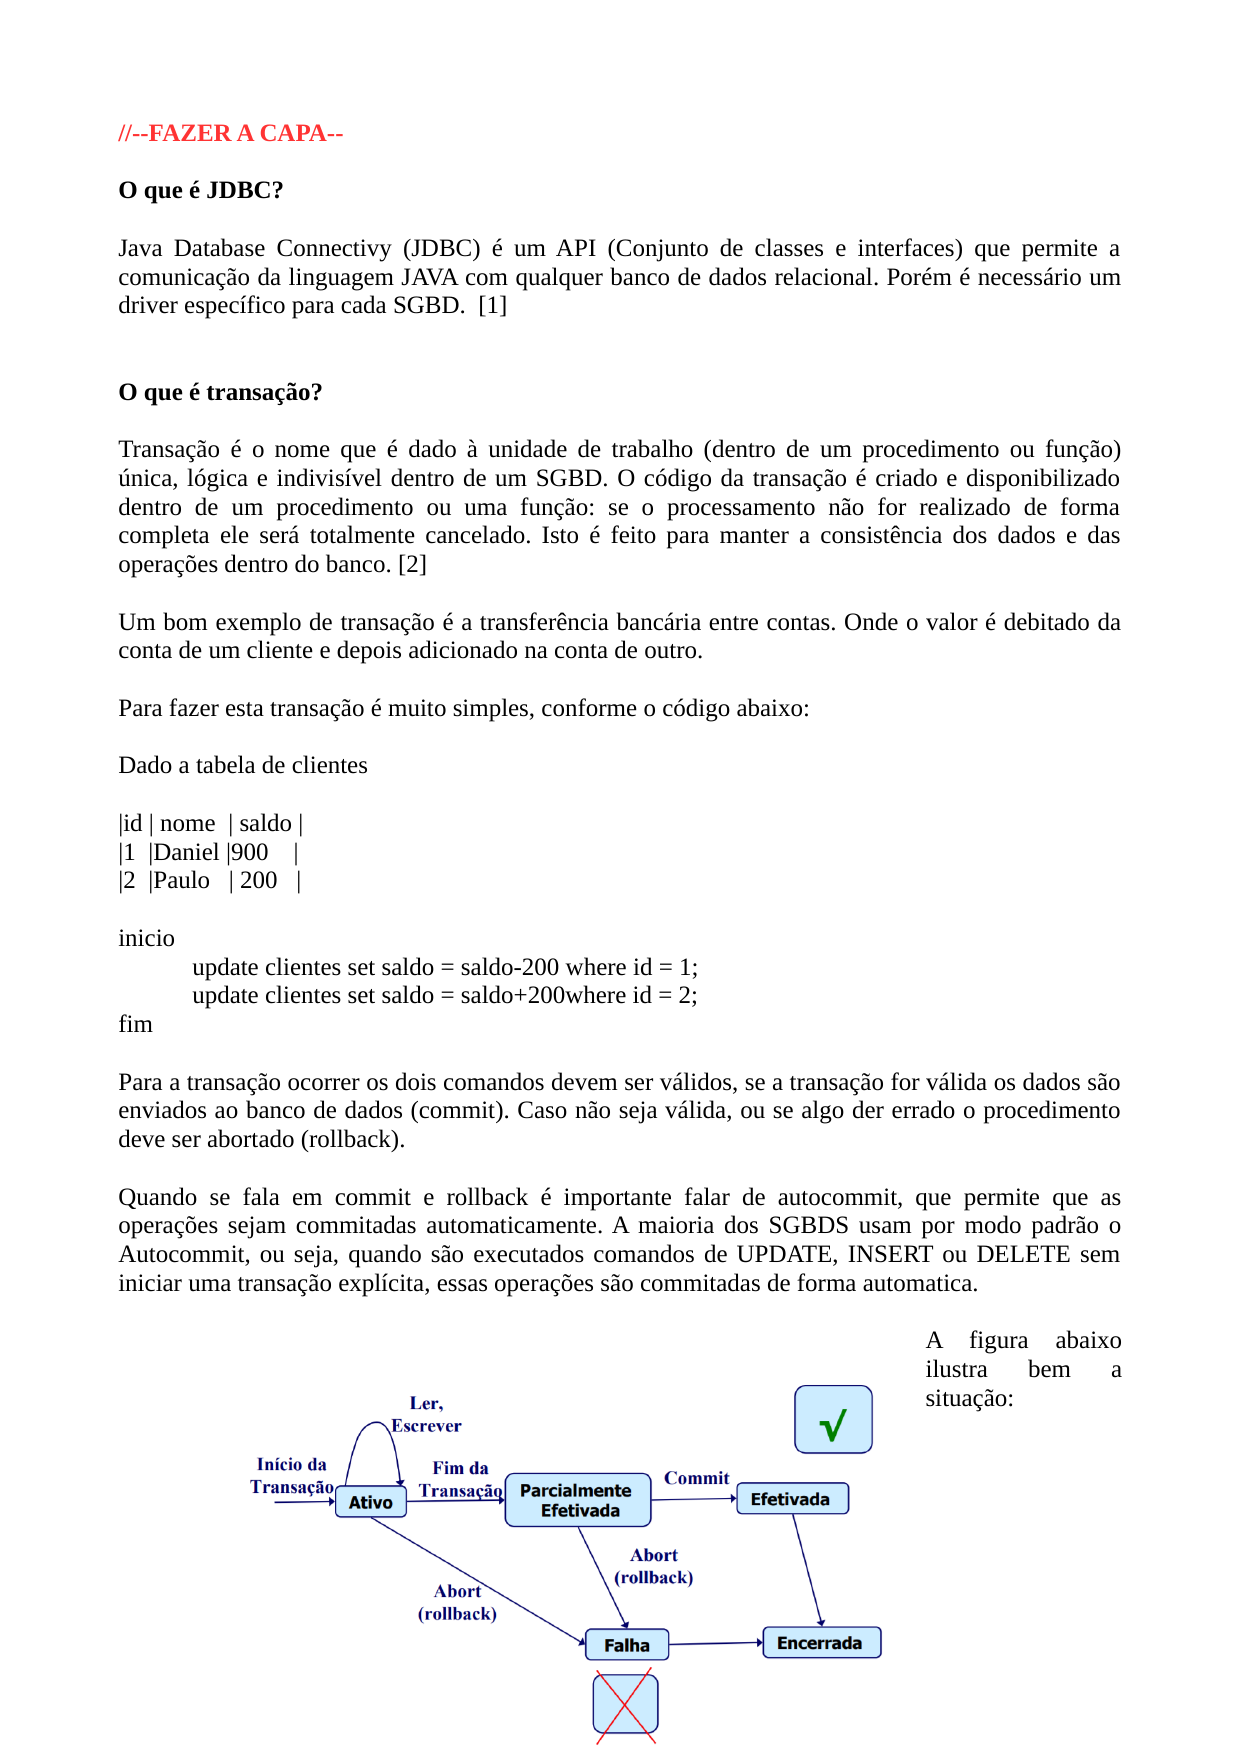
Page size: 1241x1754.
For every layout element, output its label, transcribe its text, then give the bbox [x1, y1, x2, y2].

text Para fazer esta transação é muito simples, conforme o código abaixo: [118, 693, 1122, 722]
text Dado a tabela de clientes [118, 751, 1122, 779]
text O que é transação? [118, 377, 1122, 406]
text |1 |Daniel |900 | [118, 837, 1122, 866]
text fim [118, 1009, 1122, 1038]
text Um bom exemplo de transação é a transferência bancária entre contas. Onde o valor é debitado da conta de um cliente e depois adicionado na conta de outro. [118, 607, 1122, 664]
text Quando se fala em commit e rollback é importante falar de autocommit, que permite que as operações sejam commitadas automaticamente. A maioria dos SGBDS usam por modo padrão o Autocommit, ou seja, quando são executados comandos de UPDATE, INSERT ou DELETE sem iniciar uma transação explícita, essas operações são commitadas de forma automatica. [118, 1182, 1122, 1297]
text O que é JDBC? [118, 176, 1122, 204]
text update clientes set saldo = saldo-200 where id = 1; [118, 952, 1122, 981]
text |2 |Paulo | 200 | [118, 866, 1122, 894]
text Java Database Connectivy (JDBC) é um API (Conjunto de classes e interfaces) que permite a comunicação da linguagem JAVA com qualquer banco de dados relacional. Porém é necessário um driver específico para cada SGBD. [1] [118, 233, 1122, 319]
text |id | nome | saldo | [118, 808, 1122, 837]
text //--FAZER A CAPA-- [118, 118, 1122, 147]
text inicio [118, 923, 1122, 952]
text Para a transação ocorrer os dois comandos devem ser válidos, se a transação for válida os dados são enviados ao banco de dados (commit). Caso não seja válida, ou se algo der errado o procedimento deve ser abortado (rollback). [118, 1067, 1122, 1153]
text update clientes set saldo = saldo+200where id = 2; [118, 981, 1122, 1009]
text Transação é o nome que é dado à unidade de trabalho (dentro de um procedimento ou função) única, lógica e indivisível dentro de um SGBD. O código da transação é criado e disponibilizado dentro de um procedimento ou uma função: se o processamento não for realizado de forma completa ele será totalmente cancelado. Isto é feito para manter a consistência dos dados e das operações dentro do banco. [2] [118, 434, 1122, 578]
picture [217, 1362, 926, 1754]
text A figura abaixo ilustra bem a situação: [118, 1326, 1122, 1412]
